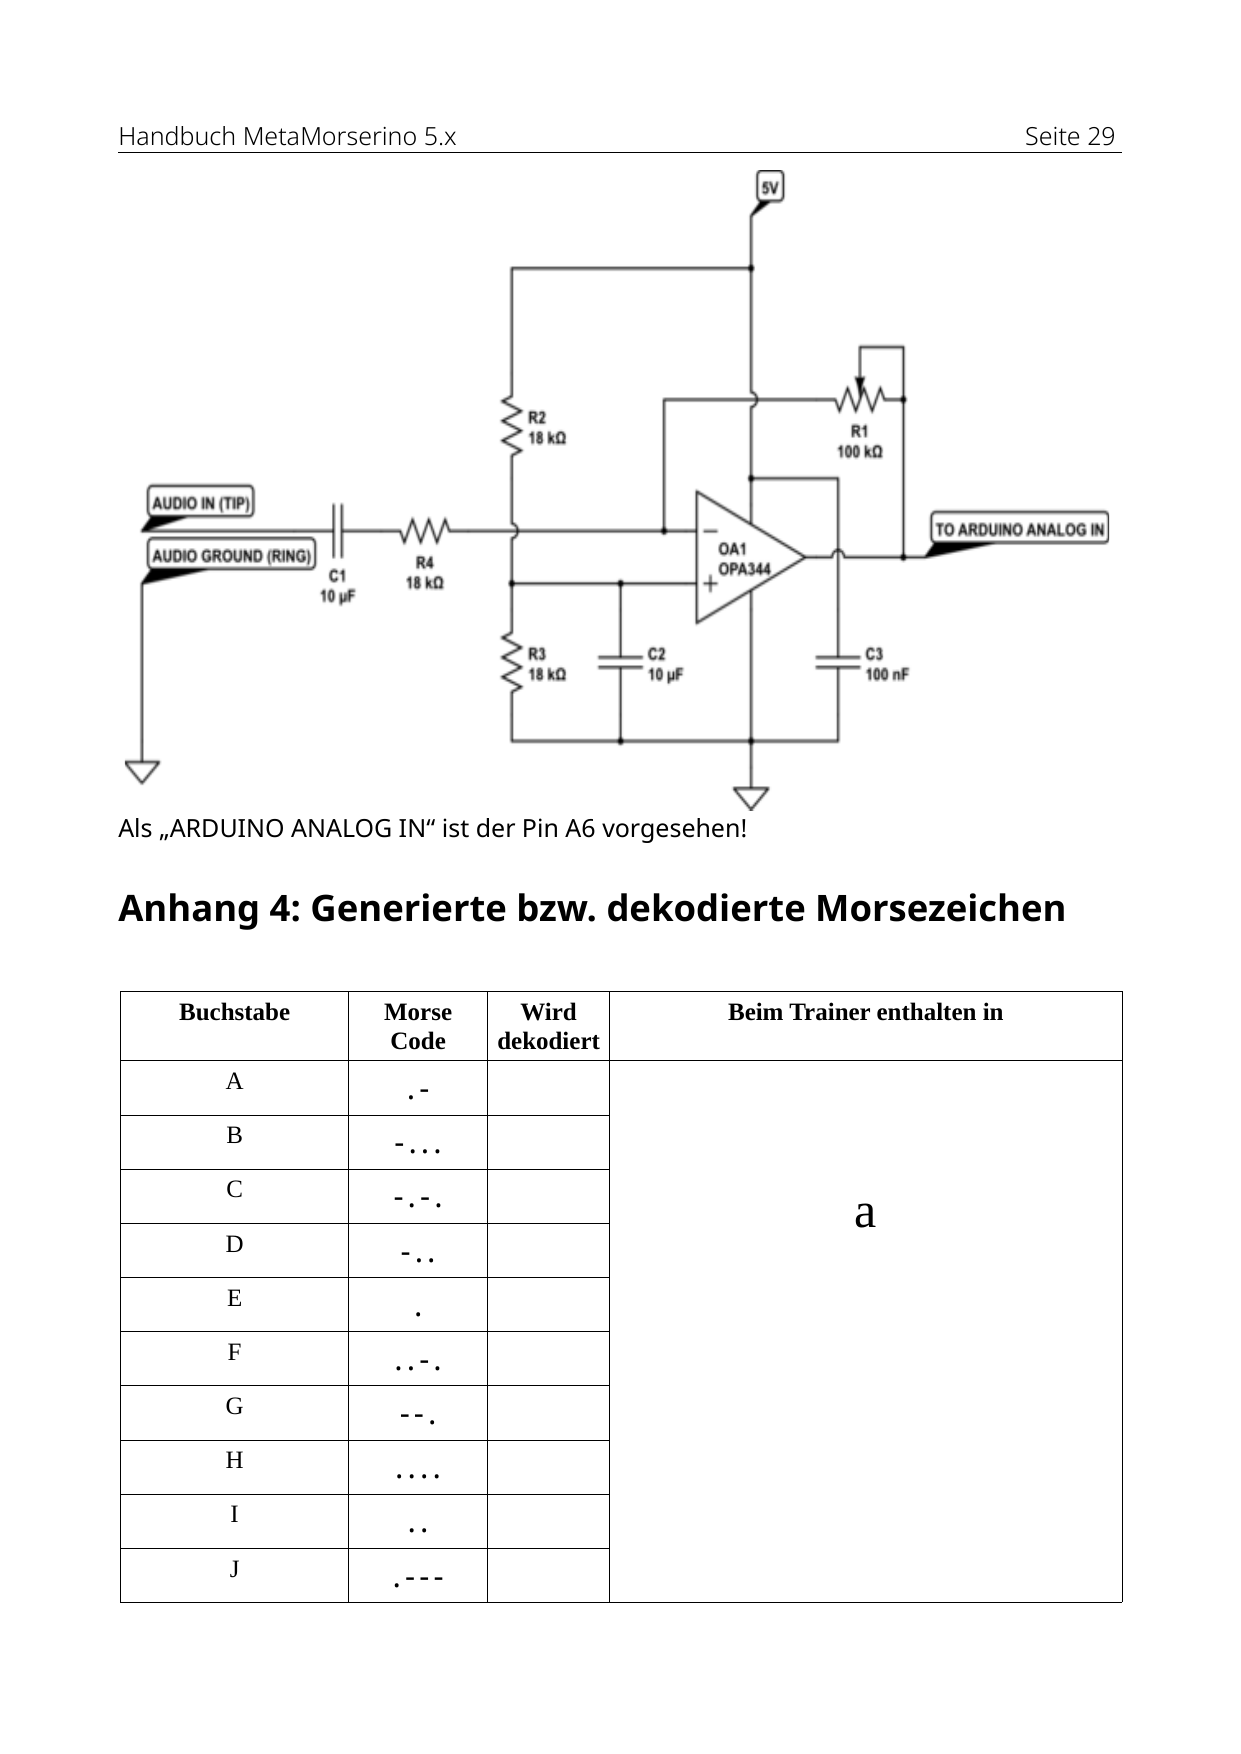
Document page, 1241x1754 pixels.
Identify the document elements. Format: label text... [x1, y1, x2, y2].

table_cell a [610, 1061, 1122, 1602]
table_cell -... [349, 1116, 487, 1169]
table_cell E [121, 1278, 348, 1331]
picture [124, 170, 1110, 811]
table_cell J [121, 1549, 348, 1602]
table_cell ✅ [488, 1170, 609, 1223]
table_cell -.-. [349, 1170, 487, 1223]
table_cell .- [349, 1061, 487, 1114]
table_cell ..-. [349, 1332, 487, 1385]
table_cell ✅ [488, 1061, 609, 1114]
table_cell .--- [349, 1549, 487, 1602]
table_cell ✅ [488, 1549, 609, 1602]
table_cell A [121, 1061, 348, 1114]
table_cell ✅ [488, 1441, 609, 1494]
table_cell ✅ [488, 1495, 609, 1548]
text Als „Arduino Analog In“ ist der Pin A6 vorgesehen! [118, 811, 1122, 845]
table_cell ✅ [488, 1332, 609, 1385]
table_cell ✅ [488, 1116, 609, 1169]
table_cell I [121, 1495, 348, 1548]
table_header Morse Code [349, 992, 487, 1060]
table_cell H [121, 1441, 348, 1494]
table_cell --. [349, 1386, 487, 1439]
table_cell F [121, 1332, 348, 1385]
table_cell ✅ [488, 1386, 609, 1439]
table_cell .. [349, 1495, 487, 1548]
table_cell C [121, 1170, 348, 1223]
table_cell B [121, 1116, 348, 1169]
table_cell D [121, 1224, 348, 1277]
table_header Wird dekodiert [488, 992, 609, 1060]
table_cell ✅ [488, 1224, 609, 1277]
table_cell G [121, 1386, 348, 1439]
subtitle Anhang 4: Generierte bzw. dekodierte Morsezeichen [118, 882, 1122, 932]
table_header Beim Trainer enthalten in [610, 992, 1122, 1060]
table_cell .... [349, 1441, 487, 1494]
table_cell . [349, 1278, 487, 1331]
table_header Buchstabe [121, 992, 348, 1060]
table_cell ✅ [488, 1278, 609, 1331]
table_cell -.. [349, 1224, 487, 1277]
